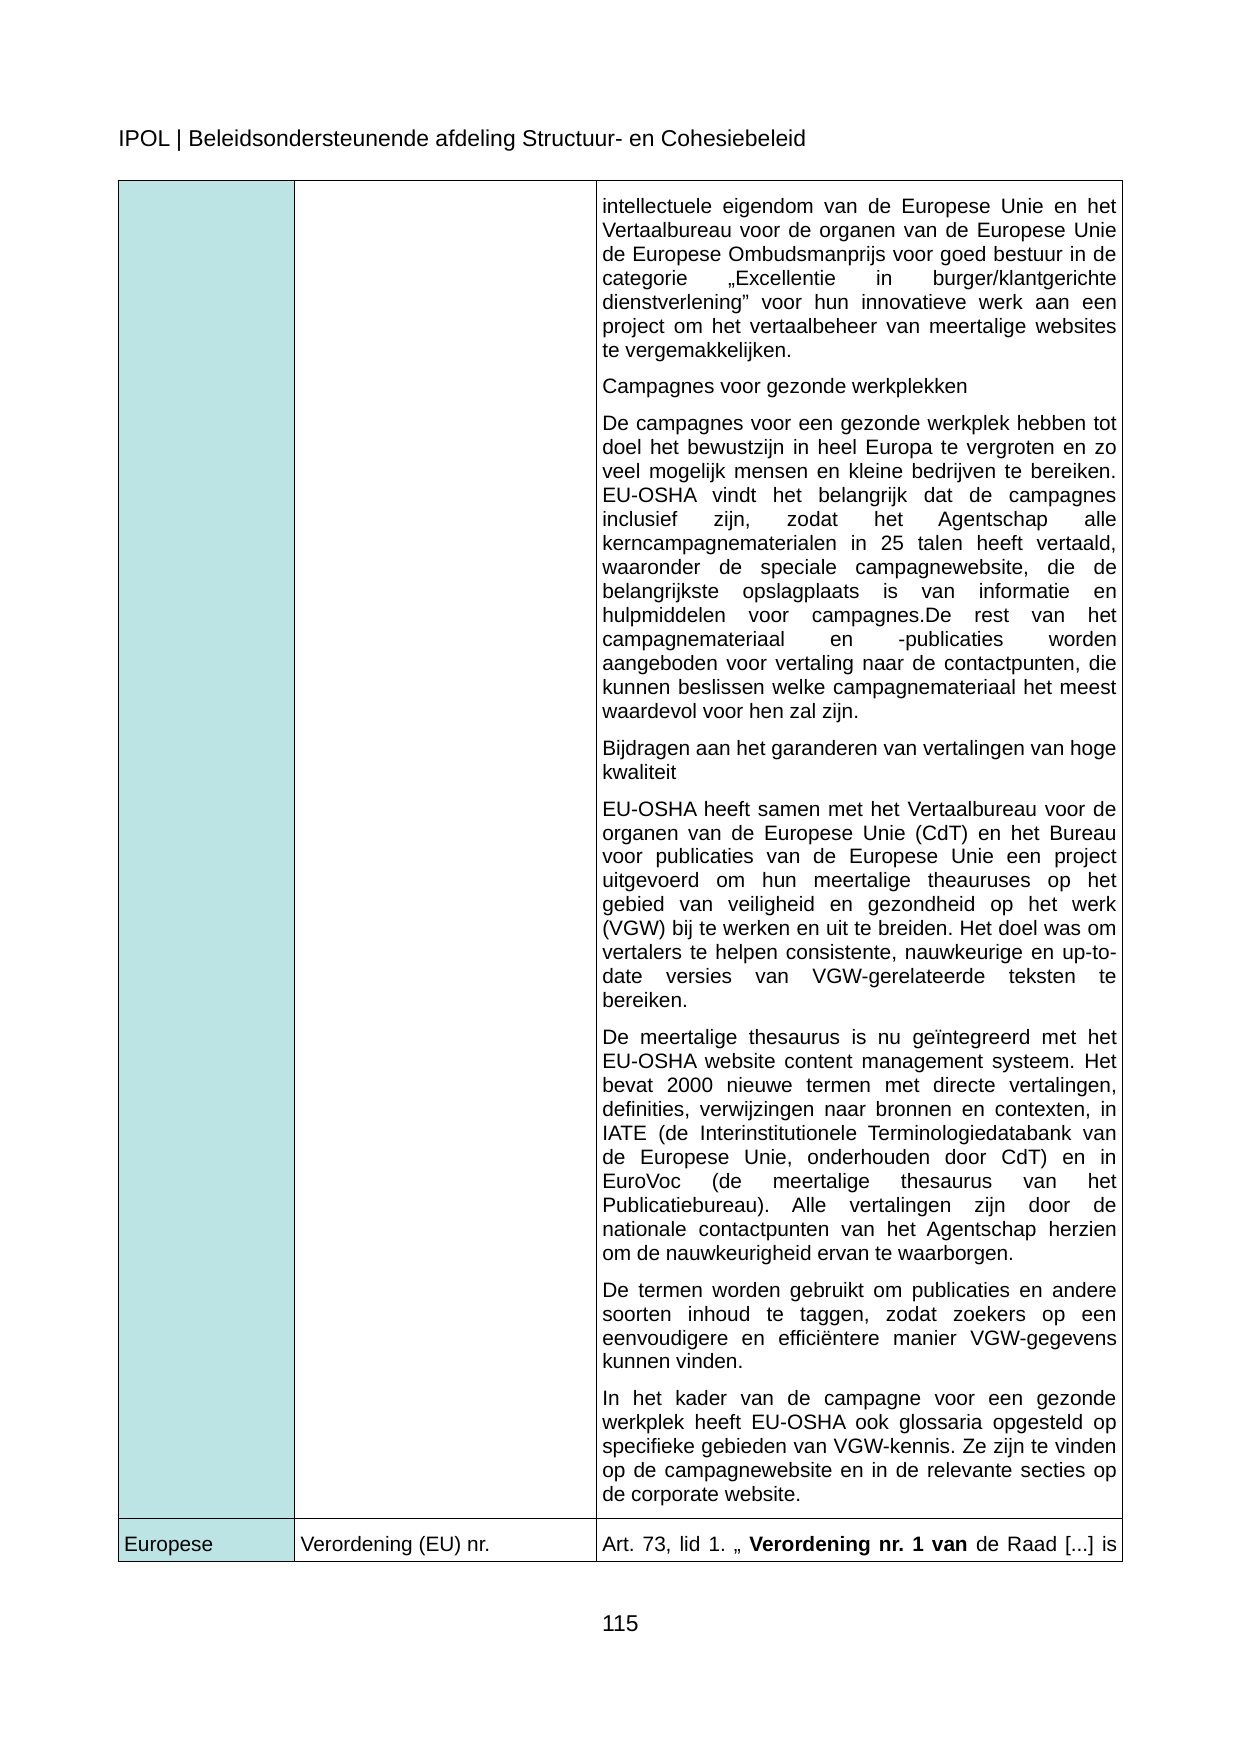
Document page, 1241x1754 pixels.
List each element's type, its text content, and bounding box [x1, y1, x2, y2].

table_cell [295, 181, 596, 1518]
table_cell Europese [119, 1519, 294, 1561]
table_cell Art. 73, lid 1. „ Verordening nr. 1 van de Raad [...] is [597, 1519, 1122, 1561]
table_cell Verordening (EU) nr. [295, 1519, 596, 1561]
table_cell intellectuele eigendom van de Europese Unie en het Vertaalbureau voor de organen van de Europese Unie de Europese Ombudsmanprijs voor goed bestuur in de categorie „Excellentie in burger/klantgerichte dienstverlening” voor hun innovatieve werk aan een project om het vertaalbeheer van meertalige websites te vergemakkelijken. Campagnes voor gezonde werkplekken De campagnes voor een gezonde werkplek hebben tot doel het bewustzijn in heel Europa te vergroten en zo veel mogelijk mensen en kleine bedrijven te bereiken. EU-OSHA vindt het belangrijk dat de campagnes inclusief zijn, zodat het Agentschap alle kerncampagnematerialen in 25 talen heeft vertaald, waaronder de speciale campagnewebsite, die de belangrijkste opslagplaats is van informatie en hulpmiddelen voor campagnes.De rest van het campagnemateriaal en -publicaties worden aangeboden voor vertaling naar de contactpunten, die kunnen beslissen welke campagnemateriaal het meest waardevol voor hen zal zijn. Bijdragen aan het garanderen van vertalingen van hoge kwaliteit EU-OSHA heeft samen met het Vertaalbureau voor de organen van de Europese Unie (CdT) en het Bureau voor publicaties van de Europese Unie een project uitgevoerd om hun meertalige theauruses op het gebied van veiligheid en gezondheid op het werk (VGW) bij te werken en uit te breiden. Het doel was om vertalers te helpen consistente, nauwkeurige en up-to-date versies van VGW-gerelateerde teksten te bereiken. De meertalige thesaurus is nu geïntegreerd met het EU-OSHA website content management systeem. Het bevat 2000 nieuwe termen met directe vertalingen, definities, verwijzingen naar bronnen en contexten, in IATE (de Interinstitutionele Terminologiedatabank van de Europese Unie, onderhouden door CdT) en in EuroVoc (de meertalige thesaurus van het Publicatiebureau). Alle vertalingen zijn door de nationale contactpunten van het Agentschap herzien om de nauwkeurigheid ervan te waarborgen. De termen worden gebruikt om publicaties en andere soorten inhoud te taggen, zodat zoekers op een eenvoudigere en efficiëntere manier VGW-gegevens kunnen vinden. In het kader van de campagne voor een gezonde werkplek heeft EU-OSHA ook glossaria opgesteld op specifieke gebieden van VGW-kennis. Ze zijn te vinden op de campagnewebsite en in de relevante secties op de corporate website. [597, 181, 1122, 1518]
table_cell [119, 181, 294, 1518]
